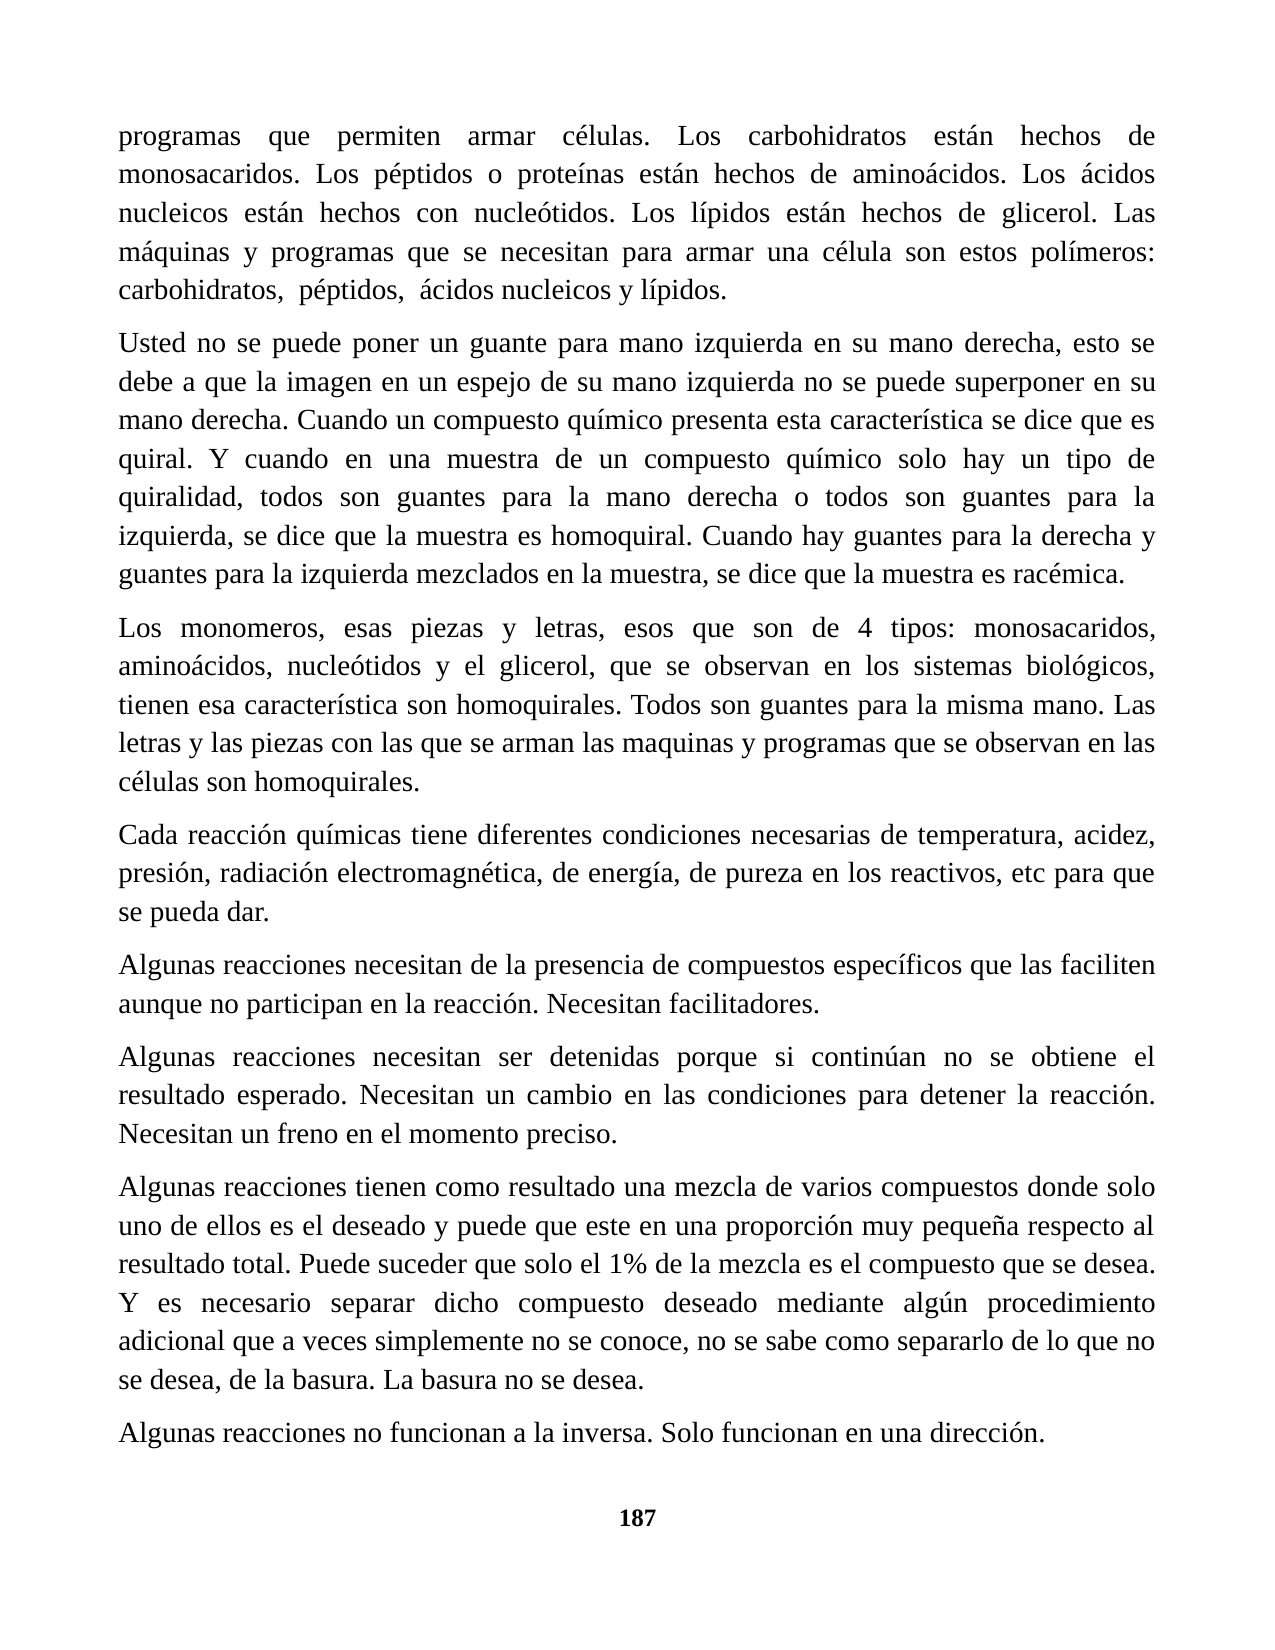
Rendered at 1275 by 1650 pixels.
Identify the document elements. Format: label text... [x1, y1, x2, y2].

text Algunas reacciones necesitan de la presencia de compuestos específicos que las faciliten aunque no participan en la reacción. Necesitan facilitadores. [118, 947, 1157, 1019]
text Algunas reacciones necesitan ser detenidas porque si continúan no se obtiene el resultado esperado. Necesitan un cambio en las condiciones para detener la reacción. Necesitan un freno en el momento preciso. [118, 1039, 1157, 1149]
text Usted no se puede poner un guante para mano izquierda en su mano derecha, esto se debe a que la imagen en un espejo de su mano izquierda no se puede superponer en su mano derecha. Cuando un compuesto químico presenta esta característica se dice que es quiral. Y cuando en una muestra de un compuesto químico solo hay un tipo de quiralidad, todos son guantes para la mano derecha o todos son guantes para la izquierda, se dice que la muestra es homoquiral. Cuando hay guantes para la derecha y guantes para la izquierda mezclados en la muestra, se dice que la muestra es racémica. [118, 325, 1157, 590]
text Algunas reacciones tienen como resultado una mezcla de varios compuestos donde solo uno de ellos es el deseado y puede que este en una proporción muy pequeña respecto al resultado total. Puede suceder que solo el 1% de la mezcla es el compuesto que se desea. Y es necesario separar dicho compuesto deseado mediante algún procedimiento adicional que a veces simplemente no se conoce, no se sabe como separarlo de lo que no se desea, de la basura. La basura no se desea. [118, 1169, 1157, 1395]
text Los monomeros, esas piezas y letras, esos que son de 4 tipos: monosacaridos, aminoácidos, nucleótidos y el glicerol, que se observan en los sistemas biológicos, tienen esa característica son homoquirales. Todos son guantes para la misma mano. Las letras y las piezas con las que se arman las maquinas y programas que se observan en las células son homoquirales. [118, 610, 1157, 797]
text Algunas reacciones no funcionan a la inversa. Solo funcionan en una dirección. [118, 1415, 1157, 1448]
text Cada reacción químicas tiene diferentes condiciones necesarias de temperatura, acidez, presión, radiación electromagnética, de energía, de pureza en los reactivos, etc para que se pueda dar. [118, 817, 1157, 928]
text programas que permiten armar células. Los carbohidratos están hechos de monosacaridos. Los péptidos o proteínas están hechos de aminoácidos. Los ácidos nucleicos están hechos con nucleótidos. Los lípidos están hechos de glicerol. Las máquinas y programas que se necesitan para armar una célula son estos polímeros: carbohidratos, péptidos, ácidos nucleicos y lípidos. [118, 118, 1157, 306]
